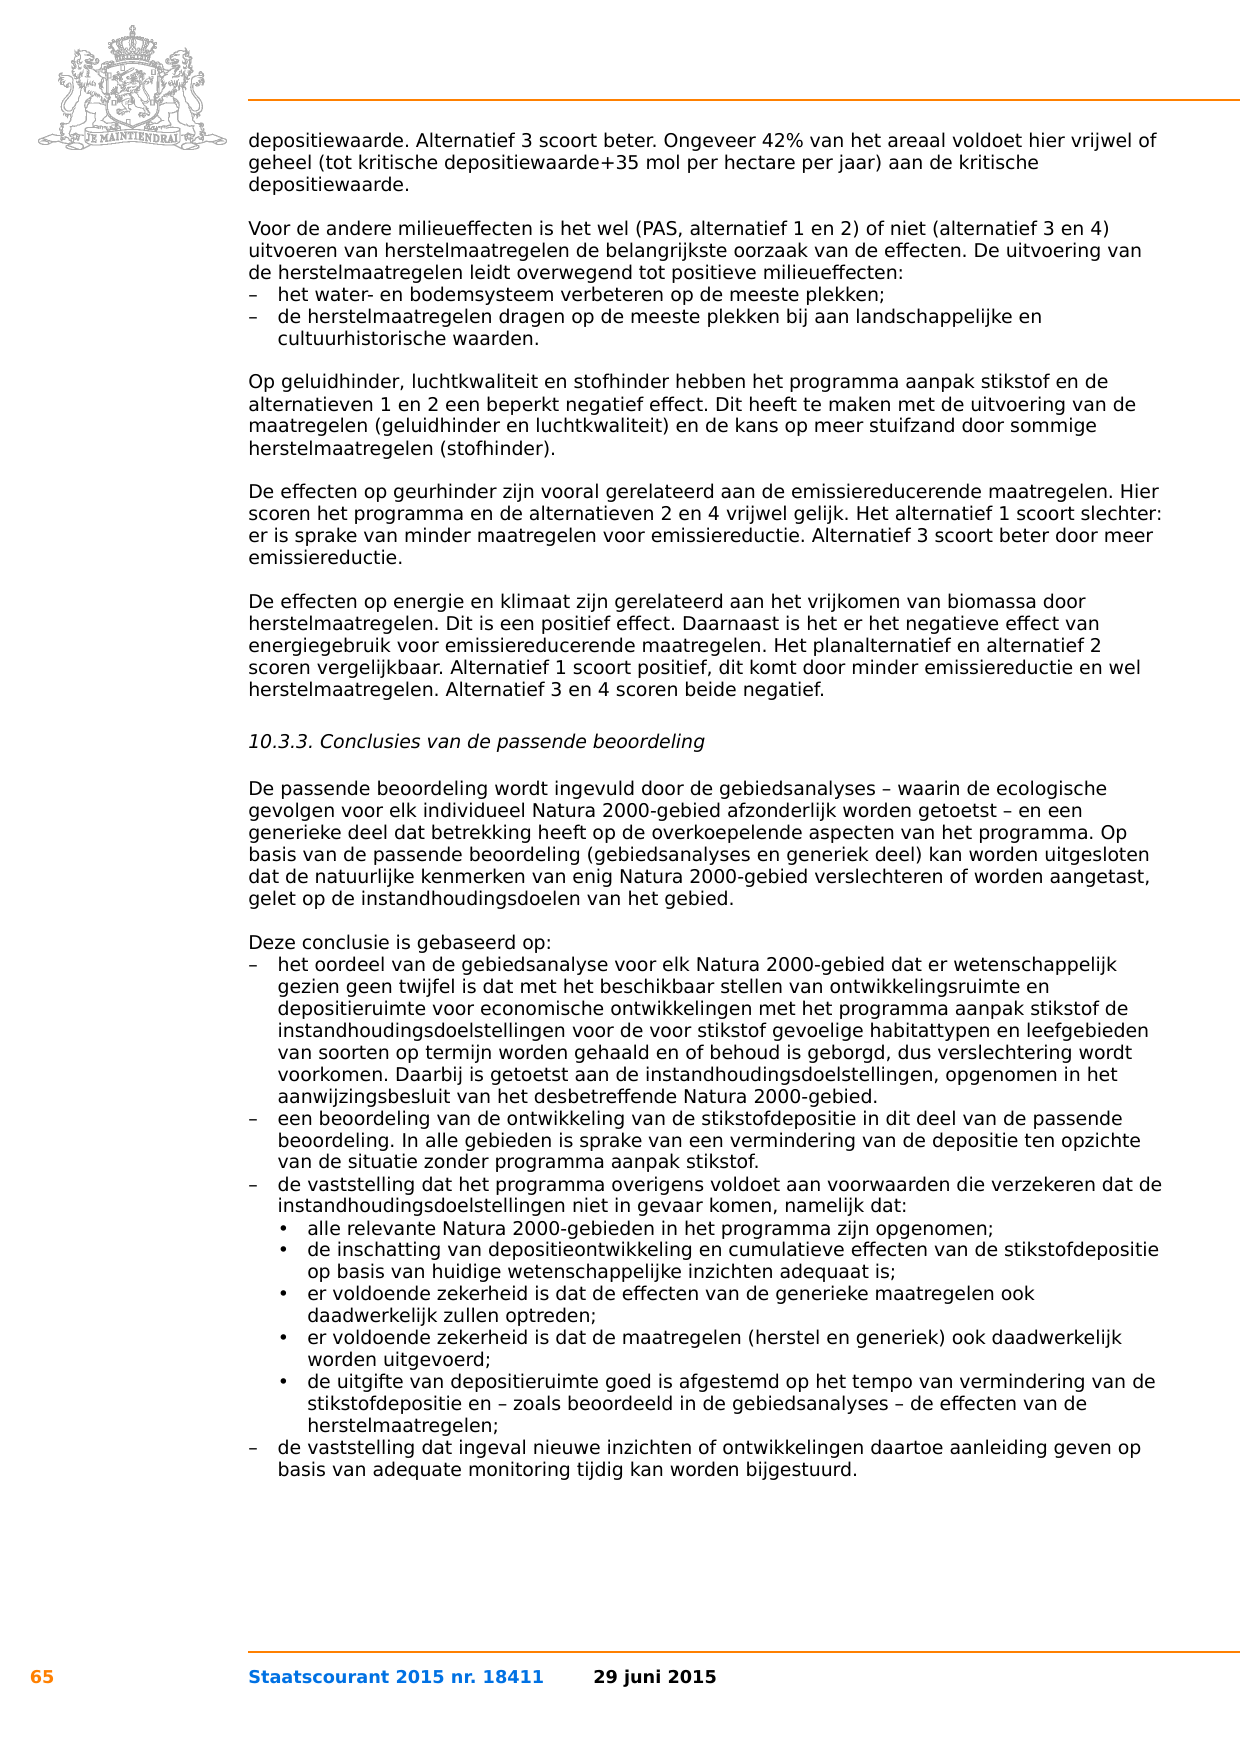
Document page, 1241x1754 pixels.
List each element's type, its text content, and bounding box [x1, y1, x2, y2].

text – de vaststelling dat ingeval nieuwe inzichten of ontwikkelingen daartoe aanleiding geven op basis van adequate monitoring tijdig kan worden bijgestuurd. [248, 1437, 1163, 1481]
text Op geluidhinder, luchtkwaliteit en stofhinder hebben het programma aanpak stikstof en de alternatieven 1 en 2 een beperkt negatief effect. Dit heeft te maken met de uitvoering van de maatregelen (geluidhinder en luchtkwaliteit) en de kans op meer stuifzand door sommige herstelmaatregelen (stofhinder). [248, 371, 1163, 459]
subtitle 10.3.3. Conclusies van de passende beoordeling [248, 731, 1163, 753]
picture [38, 25, 227, 150]
text • er voldoende zekerheid is dat de effecten van de generieke maatregelen ook daadwerkelijk zullen optreden; [278, 1283, 1163, 1327]
text depositiewaarde. Alternatief 3 scoort beter. Ongeveer 42% van het areaal voldoet hier vrijwel of geheel (tot kritische depositiewaarde+35 mol per hectare per jaar) aan de kritische depositiewaarde. [248, 130, 1163, 196]
text • alle relevante Natura 2000-gebieden in het programma zijn opgenomen; [278, 1217, 1163, 1239]
text – het oordeel van de gebiedsanalyse voor elk Natura 2000-gebied dat er wetenschappelijk gezien geen twijfel is dat met het beschikbaar stellen van ontwikkelingsruimte en depositieruimte voor economische ontwikkelingen met het programma aanpak stikstof de instandhoudingsdoelstellingen voor de voor stikstof gevoelige habitattypen en leefgebieden van soorten op termijn worden gehaald en of behoud is geborgd, dus verslechtering wordt voorkomen. Daarbij is getoetst aan de instandhoudingsdoelstellingen, opgenomen in het aanwijzingsbesluit van het desbetreffende Natura 2000-gebied. [248, 954, 1163, 1107]
text – de vaststelling dat het programma overigens voldoet aan voorwaarden die verzekeren dat de instandhoudingsdoelstellingen niet in gevaar komen, namelijk dat: [248, 1173, 1163, 1217]
text De effecten op energie en klimaat zijn gerelateerd aan het vrijkomen van biomassa door herstelmaatregelen. Dit is een positief effect. Daarnaast is het er het negatieve effect van energiegebruik voor emissiereducerende maatregelen. Het planalternatief en alternatief 2 scoren vergelijkbaar. Alternatief 1 scoort positief, dit komt door minder emissiereductie en wel herstelmaatregelen. Alternatief 3 en 4 scoren beide negatief. [248, 591, 1163, 701]
text – de herstelmaatregelen dragen op de meeste plekken bij aan landschappelijke en cultuurhistorische waarden. [248, 306, 1163, 349]
text • de inschatting van depositieontwikkeling en cumulatieve effecten van de stikstofdepositie op basis van huidige wetenschappelijke inzichten adequaat is; [278, 1239, 1163, 1283]
text De effecten op geurhinder zijn vooral gerelateerd aan de emissiereducerende maatregelen. Hier scoren het programma en de alternatieven 2 en 4 vrijwel gelijk. Het alternatief 1 scoort slechter: er is sprake van minder maatregelen voor emissiereductie. Alternatief 3 scoort beter door meer emissiereductie. [248, 481, 1163, 569]
text • er voldoende zekerheid is dat de maatregelen (herstel en generiek) ook daadwerkelijk worden uitgevoerd; [278, 1327, 1163, 1371]
text – het water- en bodemsysteem verbeteren op de meeste plekken; [248, 284, 1163, 306]
text Deze conclusie is gebaseerd op: [248, 932, 1163, 954]
text – een beoordeling van de ontwikkeling van de stikstofdepositie in dit deel van de passende beoordeling. In alle gebieden is sprake van een vermindering van de depositie ten opzichte van de situatie zonder programma aanpak stikstof. [248, 1107, 1163, 1173]
text De passende beoordeling wordt ingevuld door de gebiedsanalyses – waarin de ecologische gevolgen voor elk individueel Natura 2000-gebied afzonderlijk worden getoetst – en een generieke deel dat betrekking heeft op de overkoepelende aspecten van het programma. Op basis van de passende beoordeling (gebiedsanalyses en generiek deel) kan worden uitgesloten dat de natuurlijke kenmerken van enig Natura 2000-gebied verslechteren of worden aangetast, gelet op de instandhoudingsdoelen van het gebied. [248, 778, 1163, 910]
text • de uitgifte van depositieruimte goed is afgestemd op het tempo van vermindering van de stikstofdepositie en – zoals beoordeeld in de gebiedsanalyses – de effecten van de herstelmaatregelen; [278, 1371, 1163, 1437]
text Voor de andere milieueffecten is het wel (PAS, alternatief 1 en 2) of niet (alternatief 3 en 4) uitvoeren van herstelmaatregelen de belangrijkste oorzaak van de effecten. De uitvoering van de herstelmaatregelen leidt overwegend tot positieve milieueffecten: [248, 218, 1163, 284]
